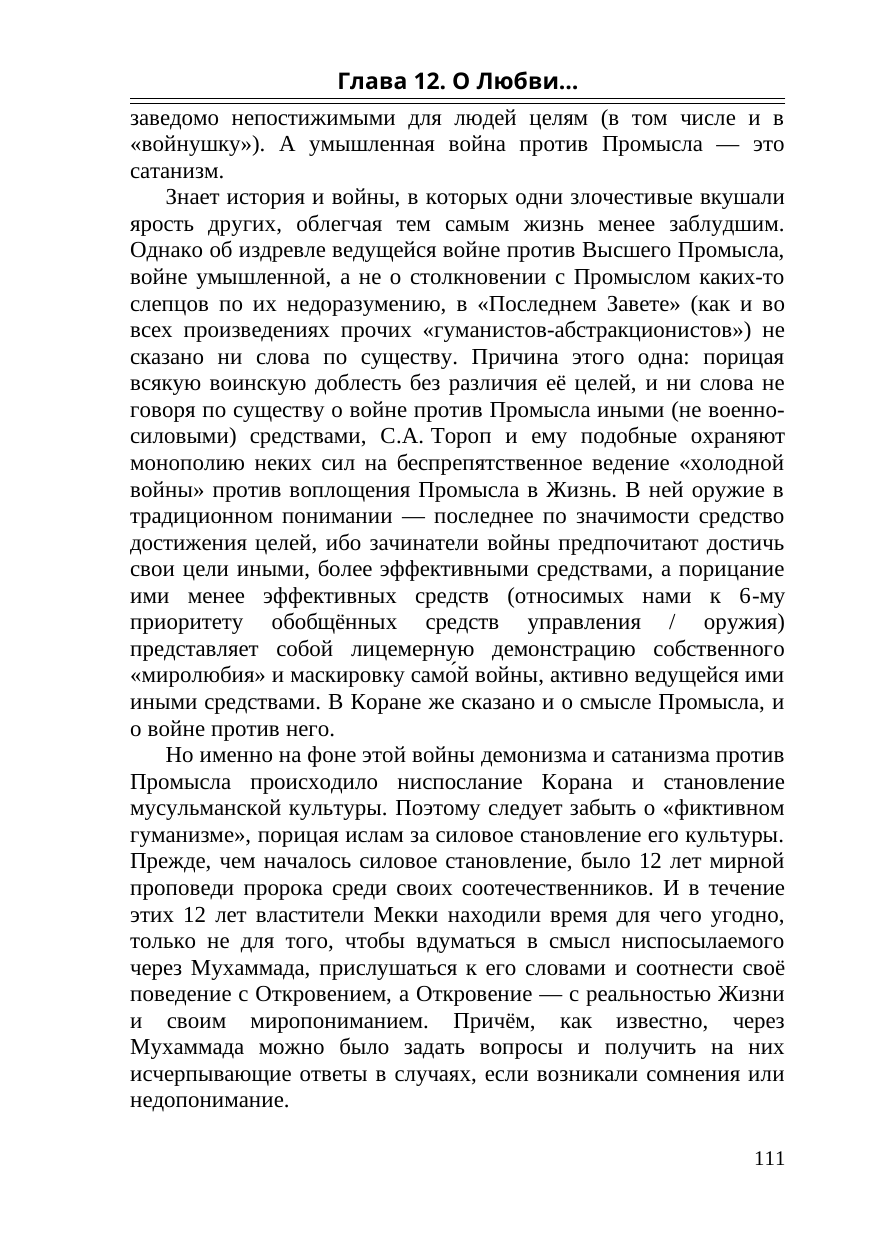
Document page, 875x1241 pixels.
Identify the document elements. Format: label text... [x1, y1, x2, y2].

text заведомо непостижимыми для людей целям (в том числе и в «войнушку»). А умышленная война против Промысла — это сатанизм. [130, 104, 785, 183]
text Но именно на фоне этой войны демонизма и сатанизма против Промысла происходило ниспослание Корана и становление мусульманской культуры. Поэтому следует забыть о «фиктивном гуманизме», порицая ислам за силовое становление его культуры. Прежде, чем началось силовое становление, было 12 лет мирной проповеди пророка среди своих соотечественников. И в течение этих 12 лет властители Мекки находили время для чего угодно, только не для того, чтобы вдуматься в смысл ниспосылаемого через Мухаммада, прислушаться к его словами и соотнести своё поведение с Откровением, а Откровение — с реальностью Жизни и своим миропониманием. Причём, как известно, через Мухаммада можно было задать вопросы и получить на них исчерпывающие ответы в случаях, если возникали сомнения или недопонимание. [130, 741, 785, 1113]
text Знает история и войны, в которых одни злочестивые вкушали ярость других, облегчая тем самым жизнь менее заблудшим. Однако об издревле ведущейся войне против Высшего Промысла, войне умышленной, а не о столкновении с Промыслом каких-то слепцов по их недоразумению, в «Последнем Завете» (как и во всех произведениях прочих «гуманистов-абстракционистов») не сказано ни слова по существу. Причина этого одна: порицая всякую воинскую доблесть без различия её целей, и ни слова не говоря по существу о войне против Промысла иными (не военно-силовыми) средствами, С.А. Тороп и ему подобные охраняют монополию неких сил на беспрепятственное ведение «холодной войны» против воплощения Промысла в Жизнь. В ней оружие в традиционном понимании — последнее по значимости средство достижения целей, ибо зачинатели войны предпочитают достичь свои цели иными, более эффективными средствами, а порицание ими менее эффективных средств (относимых нами к 6‑му приоритету обобщённых средств управления / оружия) представляет собой лицемерную демонстрацию собственного «миролюбия» и маскировку само́й войны, активно ведущейся ими иными средствами. В Коране же сказано и о смысле Промысла, и о войне против него. [130, 183, 785, 741]
